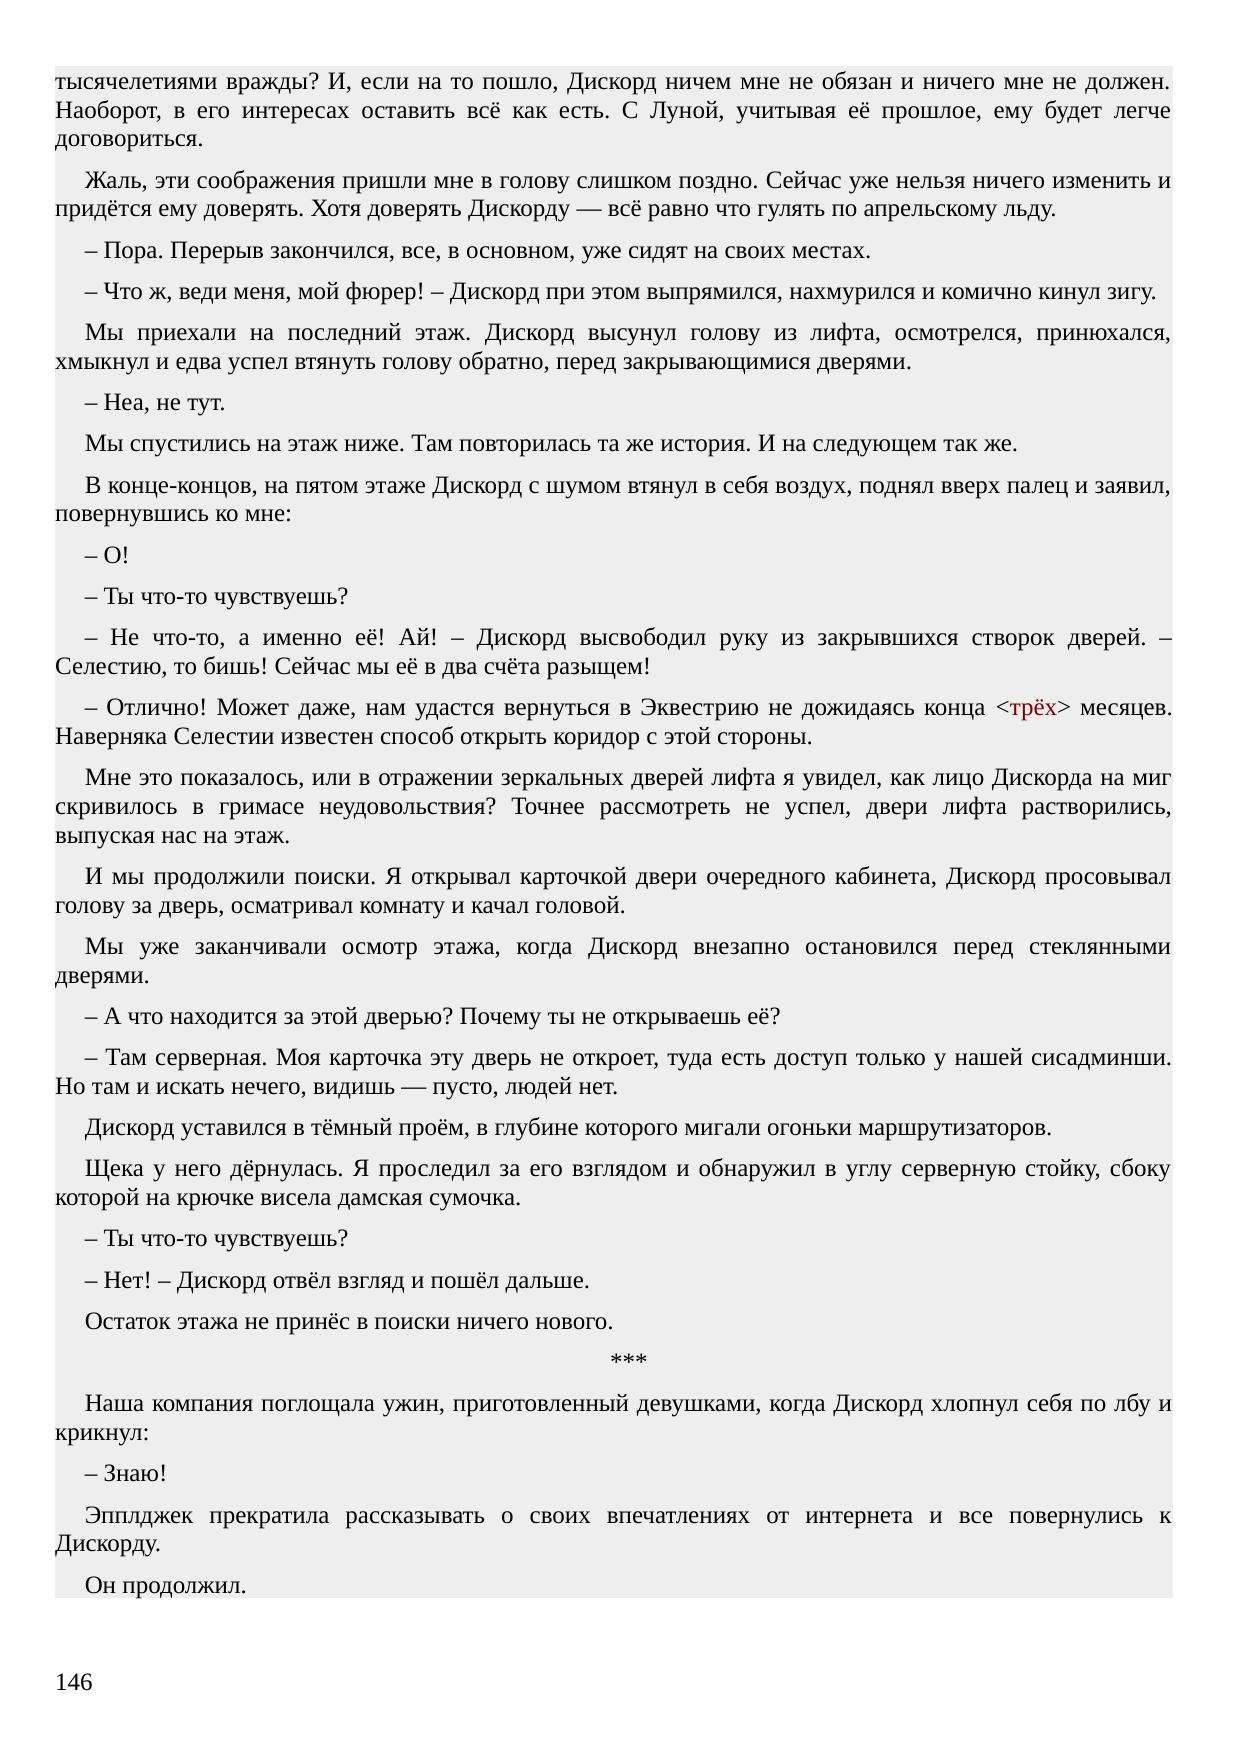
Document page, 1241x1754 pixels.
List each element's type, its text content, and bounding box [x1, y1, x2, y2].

text – Что ж, веди меня, мой фюрер! – Дискорд при этом выпрямился, нахмурился и комично кинул зигу. [55, 276, 1173, 305]
text Эпплджек прекратила рассказывать о своих впечатлениях от интернета и все повернулись к Дискорду. [55, 1500, 1173, 1557]
text – Ты что-то чувствуешь? [55, 1223, 1173, 1252]
text Щека у него дёрнулась. Я проследил за его взглядом и обнаружил в углу серверную стойку, сбоку которой на крючке висела дамская сумочка. [55, 1153, 1173, 1211]
text В конце-концов, на пятом этаже Дискорд с шумом втянул в себя воздух, поднял вверх палец и заявил, повернувшись ко мне: [55, 470, 1173, 527]
text Он продолжил. [55, 1570, 1173, 1598]
text – Там серверная. Моя карточка эту дверь не откроет, туда есть доступ только у нашей сисадминши. Но там и искать нечего, видишь — пусто, людей нет. [55, 1042, 1173, 1100]
text Мы уже заканчивали осмотр этажа, когда Дискорд внезапно остановился перед стеклянными дверями. [55, 931, 1173, 988]
text – Пора. Перерыв закончился, все, в основном, уже сидят на своих местах. [55, 235, 1173, 263]
text И мы продолжили поиски. Я открывал карточкой двери очередного кабинета, Дискорд просовывал голову за дверь, осматривал комнату и качал головой. [55, 861, 1173, 918]
text Остаток этажа не принёс в поиски ничего нового. [55, 1306, 1173, 1335]
text – Неа, не тут. [55, 387, 1173, 416]
text Мы приехали на последний этаж. Дискорд высунул голову из лифта, осмотрелся, принюхался, хмыкнул и едва успел втянуть голову обратно, перед закрывающимися дверями. [55, 317, 1173, 375]
text – Ты что-то чувствуешь? [55, 581, 1173, 610]
text Мы спустились на этаж ниже. Там повторилась та же история. И на следующем так же. [55, 428, 1173, 457]
text *** [55, 1347, 1173, 1376]
text Дискорд уставился в тёмный проём, в глубине которого мигали огоньки маршрутизаторов. [55, 1112, 1173, 1141]
text Мне это показалось, или в отражении зеркальных дверей лифта я увидел, как лицо Дискорда на миг скривилось в гримасе неудовольствия? Точнее рассмотреть не успел, двери лифта растворились, выпуская нас на этаж. [55, 762, 1173, 848]
text тысячелетиями вражды? И, если на то пошло, Дискорд ничем мне не обязан и ничего мне не должен. Наоборот, в его интересах оставить всё как есть. С Луной, учитывая её прошлое, ему будет легче договориться. [55, 66, 1173, 152]
text – О! [55, 540, 1173, 568]
text – Нет! – Дискорд отвёл взгляд и пошёл дальше. [55, 1265, 1173, 1293]
text – Знаю! [55, 1458, 1173, 1487]
text – Не что-то, а именно её! Ай! – Дискорд высвободил руку из закрывшихся створок дверей. – Селестию, то бишь! Сейчас мы её в два счёта разыщем! [55, 622, 1173, 680]
text – А что находится за этой дверью? Почему ты не открываешь её? [55, 1001, 1173, 1030]
text – Отлично! Может даже, нам удастся вернуться в Эквестрию не дожидаясь конца <трёх> месяцев. Наверняка Селестии известен способ открыть коридор с этой стороны. [55, 692, 1173, 750]
text Жаль, эти соображения пришли мне в голову слишком поздно. Сейчас уже нельзя ничего изменить и придётся ему доверять. Хотя доверять Дискорду — всё равно что гулять по апрельскому льду. [55, 165, 1173, 222]
text Наша компания поглощала ужин, приготовленный девушками, когда Дискорд хлопнул себя по лбу и крикнул: [55, 1388, 1173, 1446]
